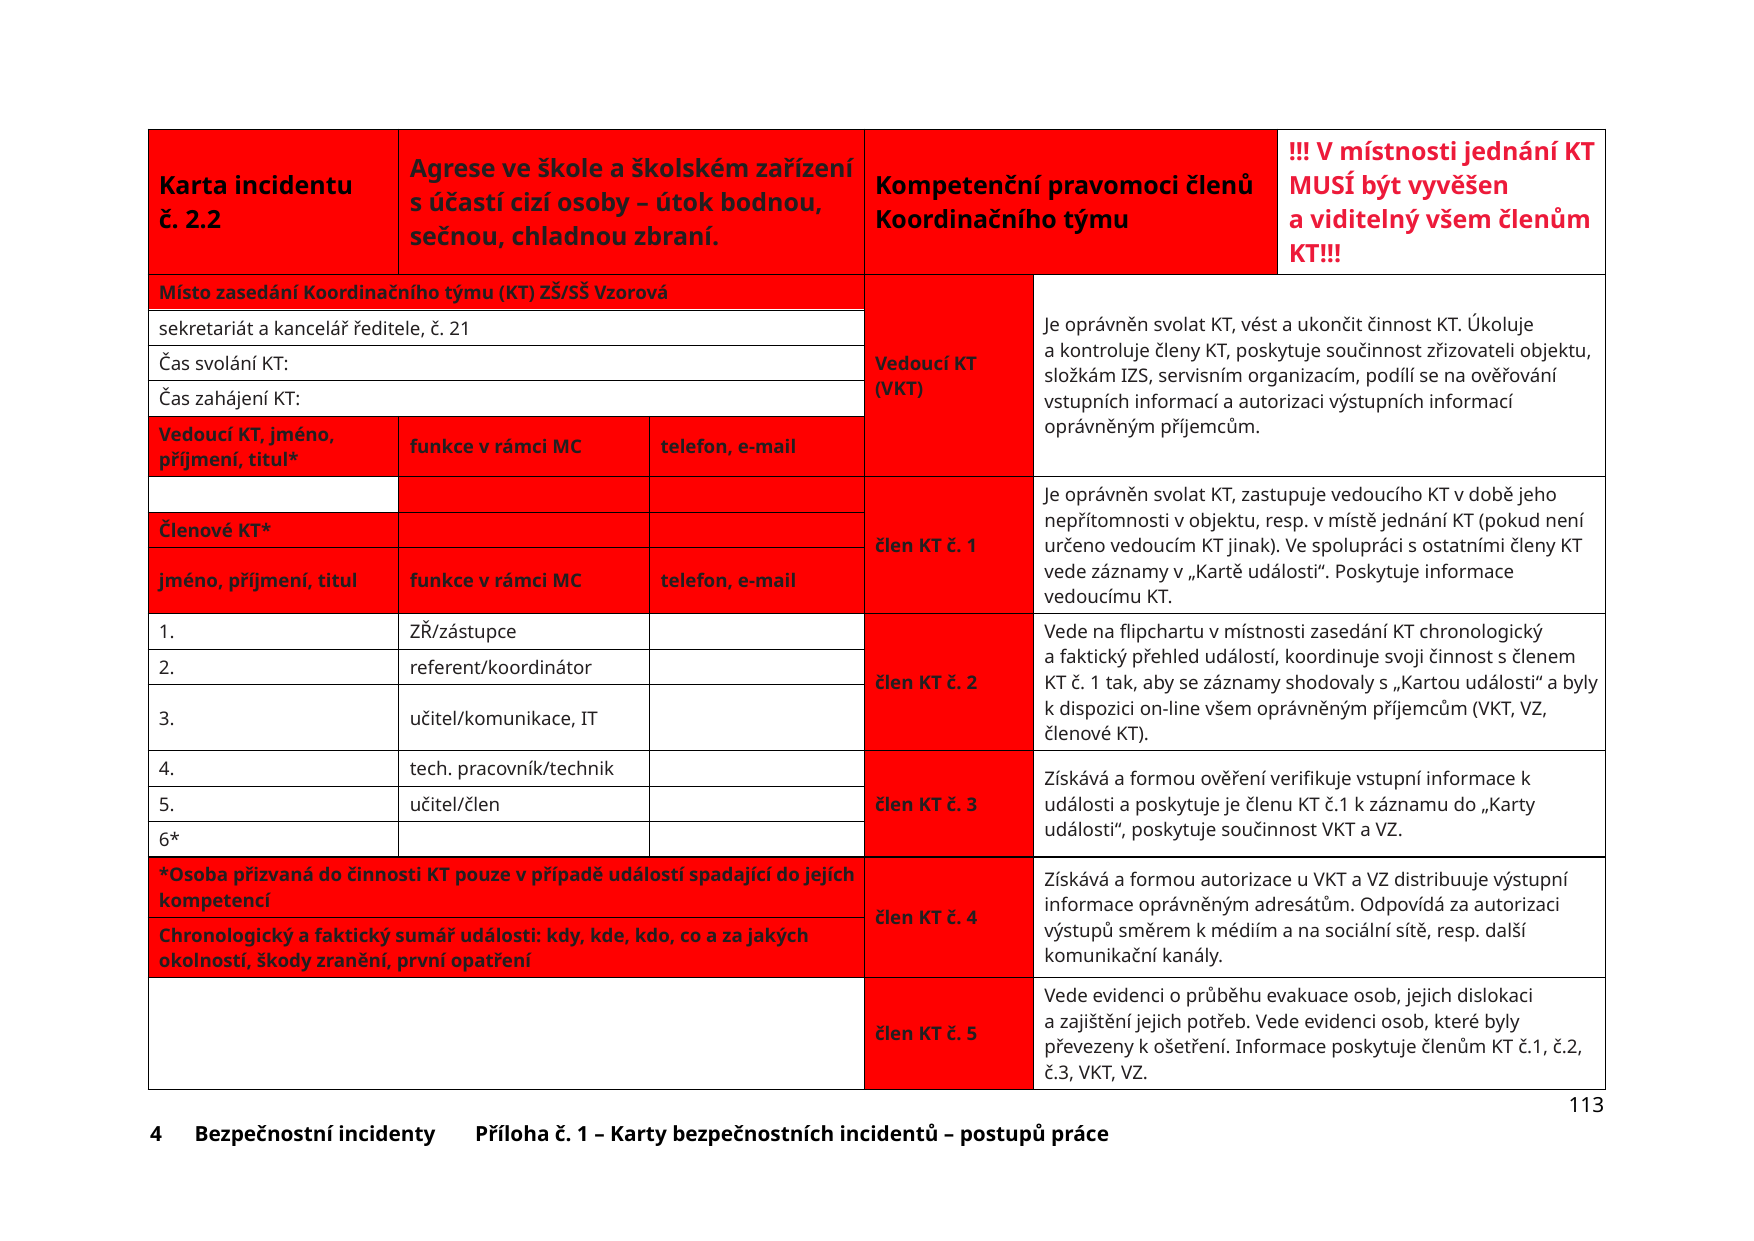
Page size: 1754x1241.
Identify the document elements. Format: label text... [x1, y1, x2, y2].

table_cell člen KT č. 3 [865, 751, 1033, 856]
table_cell [650, 513, 864, 547]
table_cell Vede evidenci o průběhu evakuace osob, jejich dislokaci a zajištění jejich potřeb. Vede evidenci osob, které byly převezeny k ošetření. Informace poskytuje členům KT č.1, č.2, č.3, VKT, VZ. [1034, 978, 1605, 1089]
table_header Karta incidentu č. 2.2 [149, 130, 398, 274]
table_header Kompetenční pravomoci členů Koordinačního týmu [865, 130, 1277, 274]
table_cell referent/koordinátor [399, 650, 649, 684]
table_cell Čas zahájení KT: [149, 381, 864, 416]
table_cell Vedoucí KT (VKT) [865, 275, 1033, 476]
table_cell jméno, příjmení, titul [149, 548, 398, 613]
table_cell Místo zasedání Koordinačního týmu (KT) ZŠ/SŠ Vzorová [149, 275, 864, 309]
table_cell Členové KT* [149, 513, 398, 547]
table_cell telefon, e-mail [650, 417, 864, 476]
table_cell 2. [149, 650, 398, 684]
table_cell 3. [149, 685, 398, 750]
table_cell telefon, e-mail [650, 548, 864, 613]
table_cell učitel/člen [399, 787, 649, 821]
table_cell učitel/komunikace, IT [399, 685, 649, 750]
table_cell Čas svolání KT: [149, 346, 864, 380]
table_cell [650, 822, 864, 856]
table_cell 1. [149, 614, 398, 648]
table_header !!! V místnosti jednání KT MUSÍ být vyvěšen a viditelný všem členům KT!!! [1278, 130, 1605, 274]
table_cell člen KT č. 4 [865, 858, 1033, 977]
table_cell [650, 650, 864, 684]
table_cell [650, 477, 864, 512]
table_cell [149, 477, 398, 512]
table_cell Vede na flipchartu v místnosti zasedání KT chronologický a faktický přehled událostí, koordinuje svoji činnost s členem KT č. 1 tak, aby se záznamy shodovaly s „Kartou události“ a byly k dispozici on-line všem oprávněným příjemcům (VKT, VZ, členové KT). [1034, 614, 1605, 750]
table_cell [399, 477, 649, 512]
table_cell *Osoba přizvaná do činnosti KT pouze v případě událostí spadající do jejích kompetencí [149, 858, 864, 917]
table_cell Vedoucí KT, jméno, příjmení, titul* [149, 417, 398, 476]
table_cell [650, 685, 864, 750]
table_cell 6* [149, 822, 398, 856]
table_cell Je oprávněn svolat KT, zastupuje vedoucího KT v době jeho nepřítomnosti v objektu, resp. v místě jednání KT (pokud není určeno vedoucím KT jinak). Ve spolupráci s ostatními členy KT vede záznamy v „Kartě události“. Poskytuje informace vedoucímu KT. [1034, 477, 1605, 613]
table_cell Chronologický a faktický sumář události: kdy, kde, kdo, co a za jakých okolností, škody zranění, první opatření [149, 918, 864, 977]
table_cell sekretariát a kancelář ředitele, č. 21 [149, 311, 864, 345]
table_cell [650, 614, 864, 648]
table_header Agrese ve škole a školském zařízení s účastí cizí osoby – útok bodnou, sečnou, chladnou zbraní. [399, 130, 864, 274]
table_cell Získává a formou ověření verifikuje vstupní informace k události a poskytuje je členu KT č.1 k záznamu do „Karty události“, poskytuje součinnost VKT a VZ. [1034, 751, 1605, 856]
table_cell Získává a formou autorizace u VKT a VZ distribuuje výstupní informace oprávněným adresátům. Odpovídá za autorizaci výstupů směrem k médiím a na sociální sítě, resp. další komunikační kanály. [1034, 858, 1605, 977]
table_cell Je oprávněn svolat KT, vést a ukončit činnost KT. Úkoluje a kontroluje členy KT, poskytuje součinnost zřizovateli objektu, složkám IZS, servisním organizacím, podílí se na ověřování vstupních informací a autorizaci výstupních informací oprávněným příjemcům. [1034, 275, 1605, 476]
table_cell tech. pracovník/technik [399, 751, 649, 786]
table_cell člen KT č. 5 [865, 978, 1033, 1089]
table_cell 4. [149, 751, 398, 786]
table_cell člen KT č. 1 [865, 477, 1033, 613]
table_cell [399, 822, 649, 856]
table_cell 5. [149, 787, 398, 821]
table_cell ZŘ/zástupce [399, 614, 649, 648]
table_cell [149, 978, 864, 1089]
table_cell [650, 751, 864, 786]
table_cell člen KT č. 2 [865, 614, 1033, 750]
table_cell [650, 787, 864, 821]
table_cell [399, 513, 649, 547]
table_cell funkce v rámci MC [399, 548, 649, 613]
table_cell funkce v rámci MC [399, 417, 649, 476]
